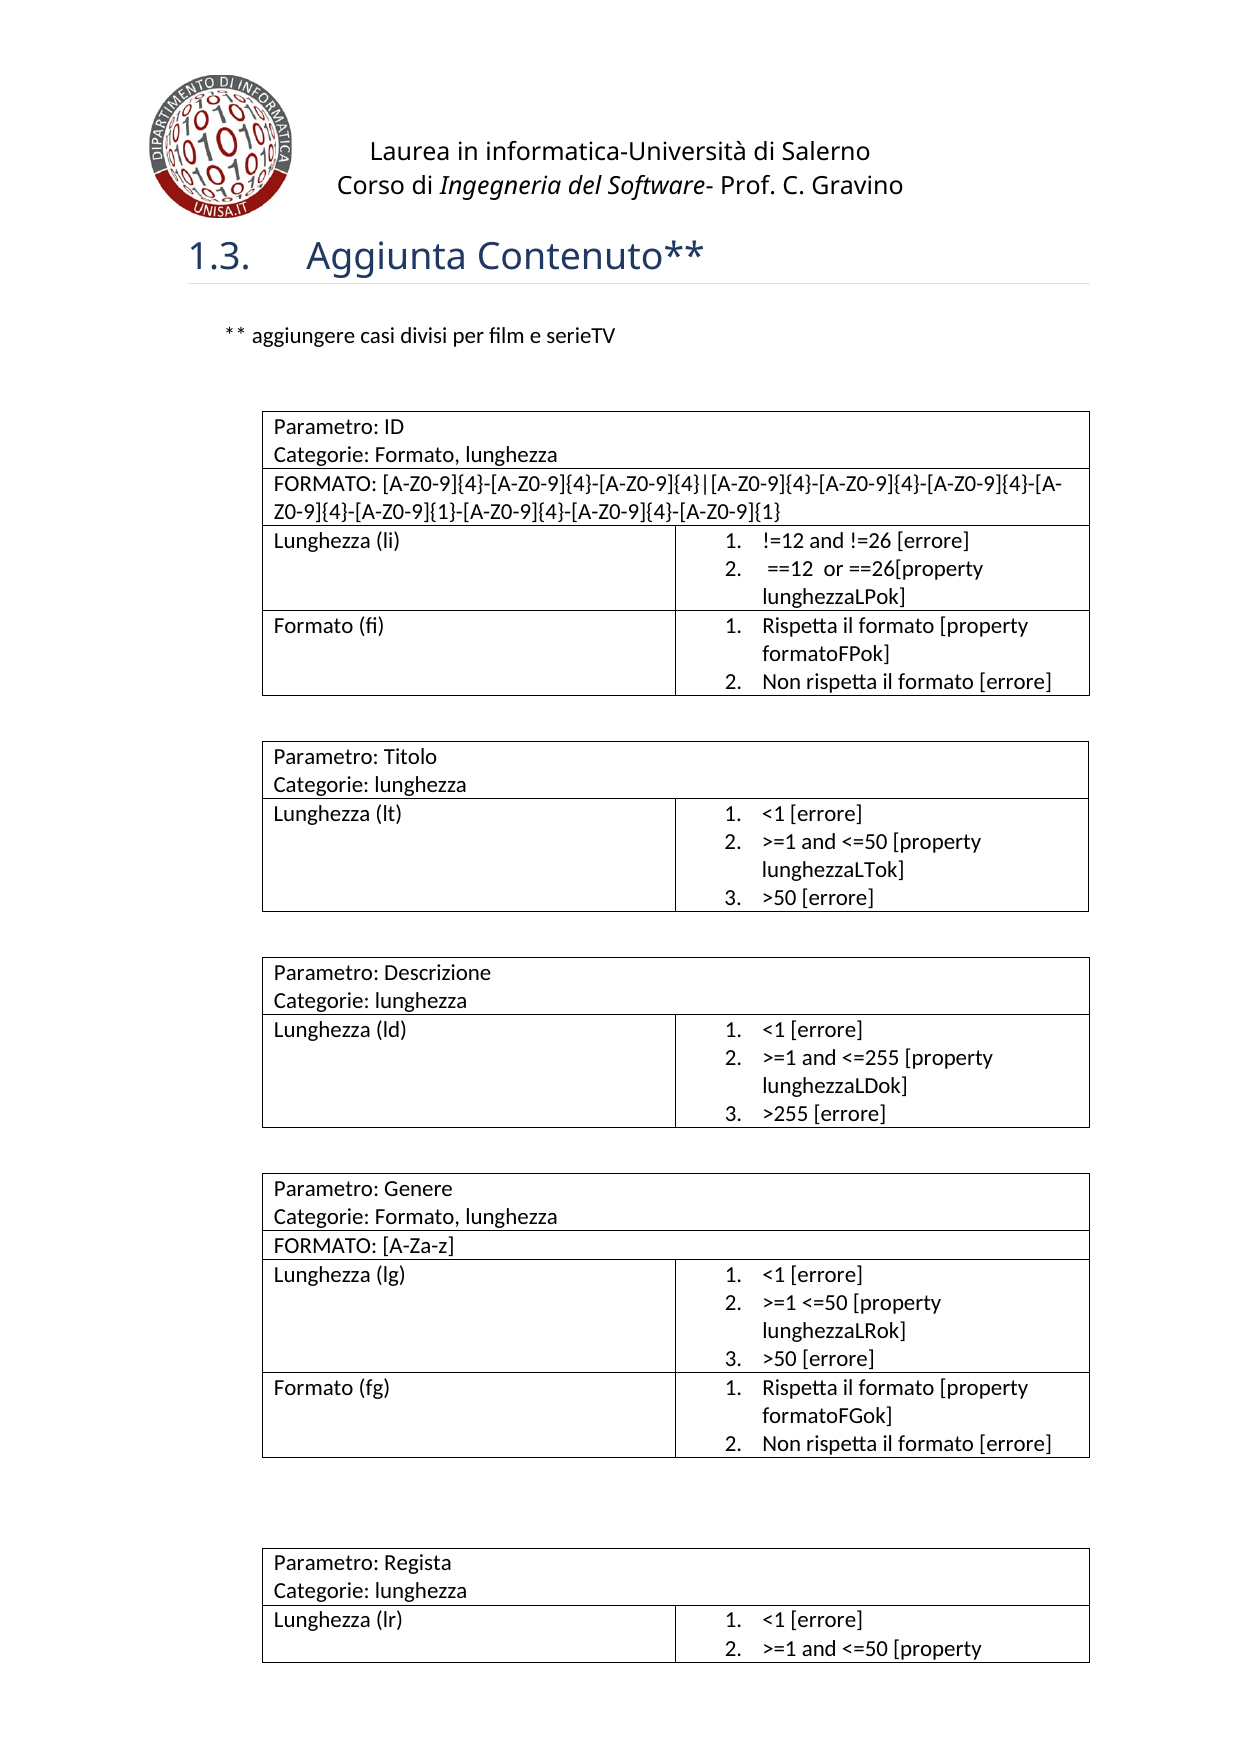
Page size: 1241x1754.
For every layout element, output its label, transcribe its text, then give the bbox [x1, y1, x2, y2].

table_header Parametro: Regista Categorie: lunghezza [263, 1549, 1089, 1604]
table_cell <1 [errore] >=1 and <=50 [property lunghezzaLTok] >50 [errore] [676, 799, 1088, 911]
table_cell Formato (fi) [263, 611, 675, 695]
table_cell Lunghezza (lt) [263, 799, 675, 911]
table_cell Lunghezza (lr) [263, 1606, 675, 1662]
table_header Parametro: ID Categorie: Formato, lunghezza [263, 412, 1089, 468]
table_cell !=12 and !=26 [errore] ==12 or ==26[property lunghezzaLPok] [676, 526, 1089, 610]
text ** aggiungere casi divisi per film e serieTV [150, 321, 1090, 349]
table_cell Formato (fg) [263, 1373, 675, 1457]
table_cell FORMATO: [A-Z0-9]{4}-[A-Z0-9]{4}-[A-Z0-9]{4}|[A-Z0-9]{4}-[A-Z0-9]{4}-[A-Z0-9]{4}-[A-Z0-9]{4}-[A-Z0-9]{1}-[A-Z0-9]{4}-[A-Z0-9]{4}-[A-Z0-9]{1} [263, 469, 1089, 525]
table_cell Lunghezza (lg) [263, 1260, 675, 1372]
table_cell Lunghezza (li) [263, 526, 675, 610]
table_cell Rispetta il formato [property formatoFGok] Non rispetta il formato [errore] [676, 1373, 1089, 1457]
table_header Parametro: Titolo Categorie: lunghezza [263, 742, 1088, 798]
table_cell <1 [errore] >=1 and <=50 [property [676, 1606, 1089, 1662]
table_cell Rispetta il formato [property formatoFPok] Non rispetta il formato [errore] [676, 611, 1089, 695]
table_cell Lunghezza (ld) [263, 1015, 675, 1127]
list Aggiunta Contenuto** [187, 230, 1090, 283]
table_cell <1 [errore] >=1 <=50 [property lunghezzaLRok] >50 [errore] [676, 1260, 1089, 1372]
table_header Parametro: Descrizione Categorie: lunghezza [263, 958, 1089, 1014]
table_cell <1 [errore] >=1 and <=255 [property lunghezzaLDok] >255 [errore] [676, 1015, 1089, 1127]
table_cell FORMATO: [A-Za-z] [263, 1231, 1089, 1259]
table_header Parametro: Genere Categorie: Formato, lunghezza [263, 1174, 1089, 1230]
